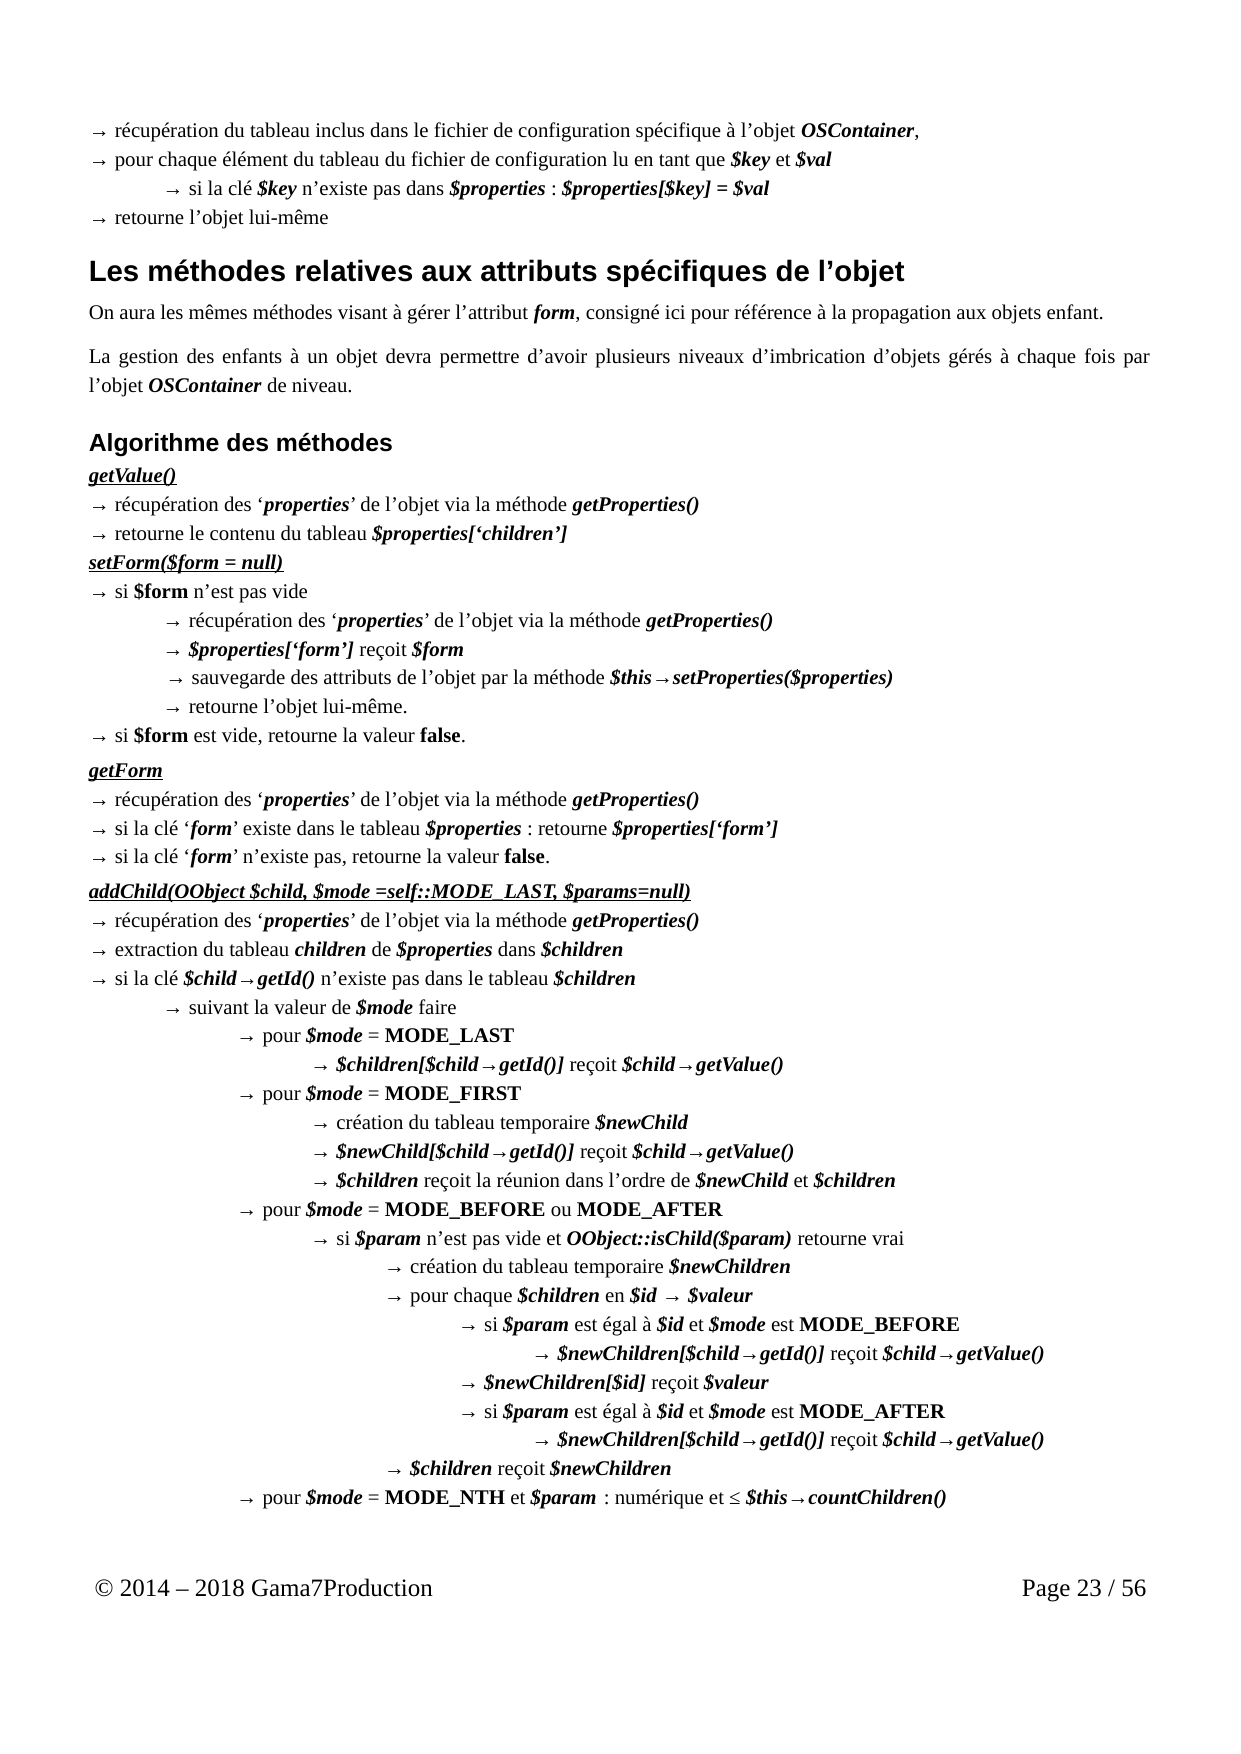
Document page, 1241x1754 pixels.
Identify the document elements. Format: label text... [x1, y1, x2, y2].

text → pour $mode = MODE_BEFORE ou MODE_AFTER [88, 1197, 1152, 1221]
text → récupération des ‘properties’ de l’objet via la méthode getProperties() [88, 492, 1152, 516]
text → si la clé ‘form’ n’existe pas, retourne la valeur false. [88, 844, 1152, 868]
text → récupération des ‘properties’ de l’objet via la méthode getProperties() [88, 608, 1152, 632]
text getForm [88, 758, 1152, 782]
text setForm($form = null) [88, 550, 1152, 574]
text → si $form n’est pas vide [88, 579, 1152, 603]
text → extraction du tableau children de $properties dans $children [88, 937, 1152, 961]
text → si $form est vide, retourne la valeur false. [88, 723, 1152, 747]
text → récupération du tableau inclus dans le fichier de configuration spécifique à l’objet OSContainer, [88, 118, 1152, 142]
text → pour chaque élément du tableau du fichier de configuration lu en tant que $key et $val [88, 147, 1152, 171]
text addChild(OObject $child, $mode =self::MODE_LAST, $params=null) [88, 879, 1152, 903]
text → pour $mode = MODE_NTH et $param : numérique et ≤ $this→countChildren() [88, 1485, 1152, 1509]
text → création du tableau temporaire $newChildren [88, 1254, 1152, 1278]
text → si la clé $child→getId() n’existe pas dans le tableau $children [88, 966, 1152, 990]
subtitle Algorithme des méthodes [88, 428, 1152, 457]
text → si la clé $key n’existe pas dans $properties : $properties[$key] = $val [88, 176, 1152, 200]
text → création du tableau temporaire $newChild [88, 1110, 1152, 1134]
text → si $param est égal à $id et $mode est MODE_AFTER [88, 1398, 1152, 1423]
text On aura les mêmes méthodes visant à gérer l’attribut form, consigné ici pour référence à la propagation aux objets enfant. [88, 300, 1152, 324]
text → pour $mode = MODE_FIRST [88, 1081, 1152, 1105]
text → $newChildren[$id] reçoit $valeur [88, 1370, 1152, 1394]
text → $properties[‘form’] reçoit $form [88, 636, 1152, 661]
text → $children reçoit la réunion dans l’ordre de $newChild et $children [88, 1168, 1152, 1192]
text → $newChildren[$child→getId()] reçoit $child→getValue() [531, 1341, 1152, 1365]
text getValue() [88, 463, 1152, 487]
text → si $param n’est pas vide et OObject::isChild($param) retourne vrai [88, 1225, 1152, 1249]
text → retourne le contenu du tableau $properties[‘children’] [88, 521, 1152, 545]
text → si la clé ‘form’ existe dans le tableau $properties : retourne $properties[‘form’] [88, 816, 1152, 839]
text → $children reçoit $newChildren [88, 1456, 1152, 1480]
text La gestion des enfants à un objet devra permettre d’avoir plusieurs niveaux d’imbrication d’objets gérés à chaque fois par l’objet OSContainer de niveau. [88, 344, 1152, 397]
text → retourne l’objet lui-même [88, 205, 1152, 229]
subtitle Les méthodes relatives aux attributs spécifiques de l’objet [88, 254, 1152, 288]
text → récupération des ‘properties’ de l’objet via la méthode getProperties() [88, 787, 1152, 811]
text → si $param est égal à $id et $mode est MODE_BEFORE [88, 1312, 1152, 1336]
text → $newChild[$child→getId()] reçoit $child→getValue() [88, 1139, 1152, 1163]
text → sauvegarde des attributs de l’objet par la méthode $this→setProperties($properties) [165, 665, 1152, 689]
text → $newChildren[$child→getId()] reçoit $child→getValue() [531, 1427, 1152, 1451]
text → récupération des ‘properties’ de l’objet via la méthode getProperties() [88, 908, 1152, 932]
text → retourne l’objet lui-même. [88, 694, 1152, 718]
text → pour chaque $children en $id → $valeur [88, 1283, 1152, 1307]
text → pour $mode = MODE_LAST [88, 1023, 1152, 1047]
text → suivant la valeur de $mode faire [88, 994, 1152, 1019]
text → $children[$child→getId()] reçoit $child→getValue() [88, 1052, 1152, 1076]
